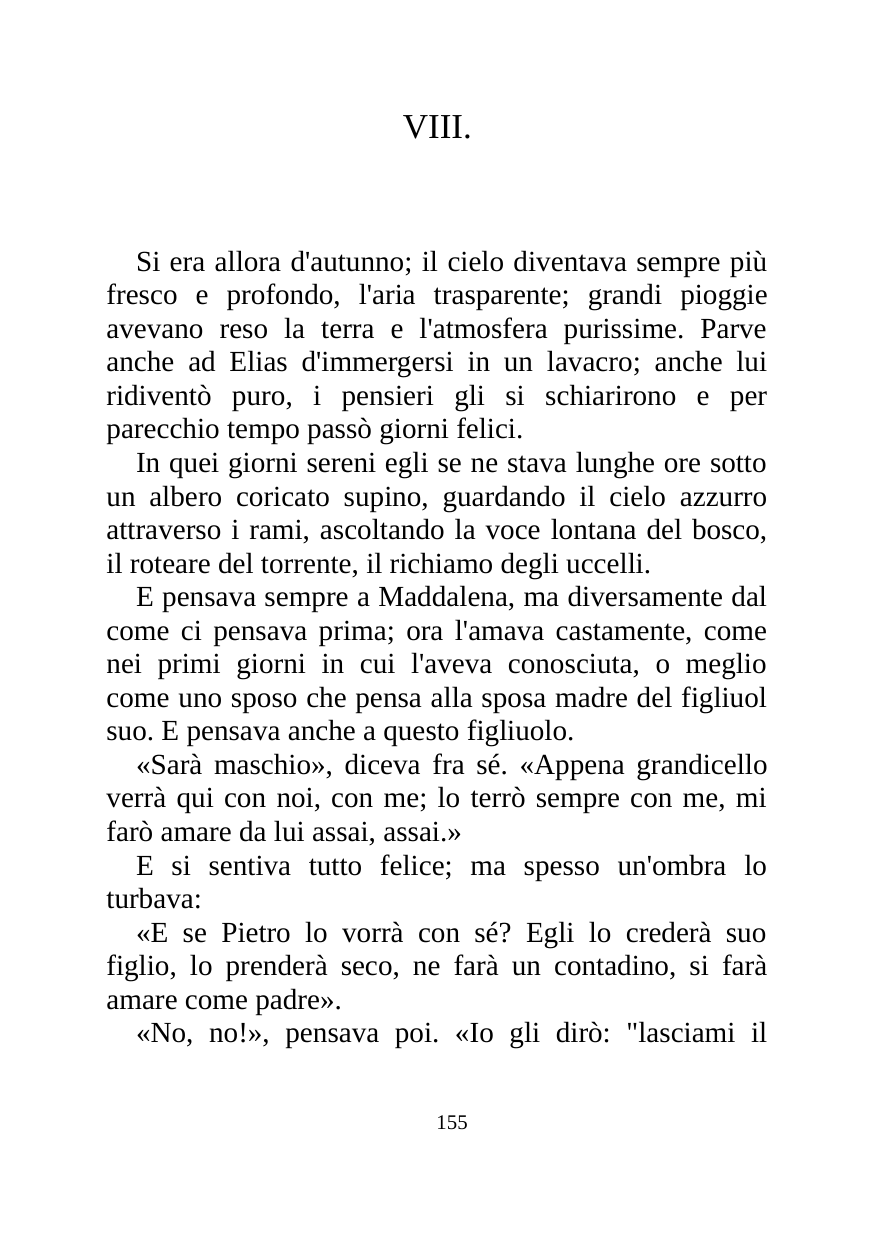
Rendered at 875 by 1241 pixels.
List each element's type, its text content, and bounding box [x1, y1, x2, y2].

text E pensava sempre a Maddalena, ma diversamente dal come ci pensava prima; ora l'amava castamente, come nei primi giorni in cui l'aveva conosciuta, o meglio come uno sposo che pensa alla sposa madre del figliuol suo. E pensava anche a questo figliuolo. [106, 579, 768, 747]
text «Sarà maschio», diceva fra sé. «Appena grandicello verrà qui con noi, con me; lo terrò sempre con me, mi farò amare da lui assai, assai.» [106, 747, 768, 848]
subtitle VIII. [106, 106, 768, 146]
text Si era allora d'autunno; il cielo diventava sempre più fresco e profondo, l'aria trasparente; grandi pioggie avevano reso la terra e l'atmosfera purissime. Parve anche ad Elias d'immergersi in un lavacro; anche lui ridiventò puro, i pensieri gli si schiarirono e per parecchio tempo passò giorni felici. [106, 244, 768, 445]
text «E se Pietro lo vorrà con sé? Egli lo crederà suo figlio, lo prenderà seco, ne farà un contadino, si farà amare come padre». [106, 915, 768, 1015]
text E si sentiva tutto felice; ma spesso un'ombra lo turbava: [106, 848, 768, 915]
text In quei giorni sereni egli se ne stava lunghe ore sotto un albero coricato supino, guardando il cielo azzurro attraverso i rami, ascoltando la voce lontana del bosco, il roteare del torrente, il richiamo degli uccelli. [106, 445, 768, 579]
text «No, no!», pensava poi. «Io gli dirò: "lasciami il [106, 1015, 768, 1049]
